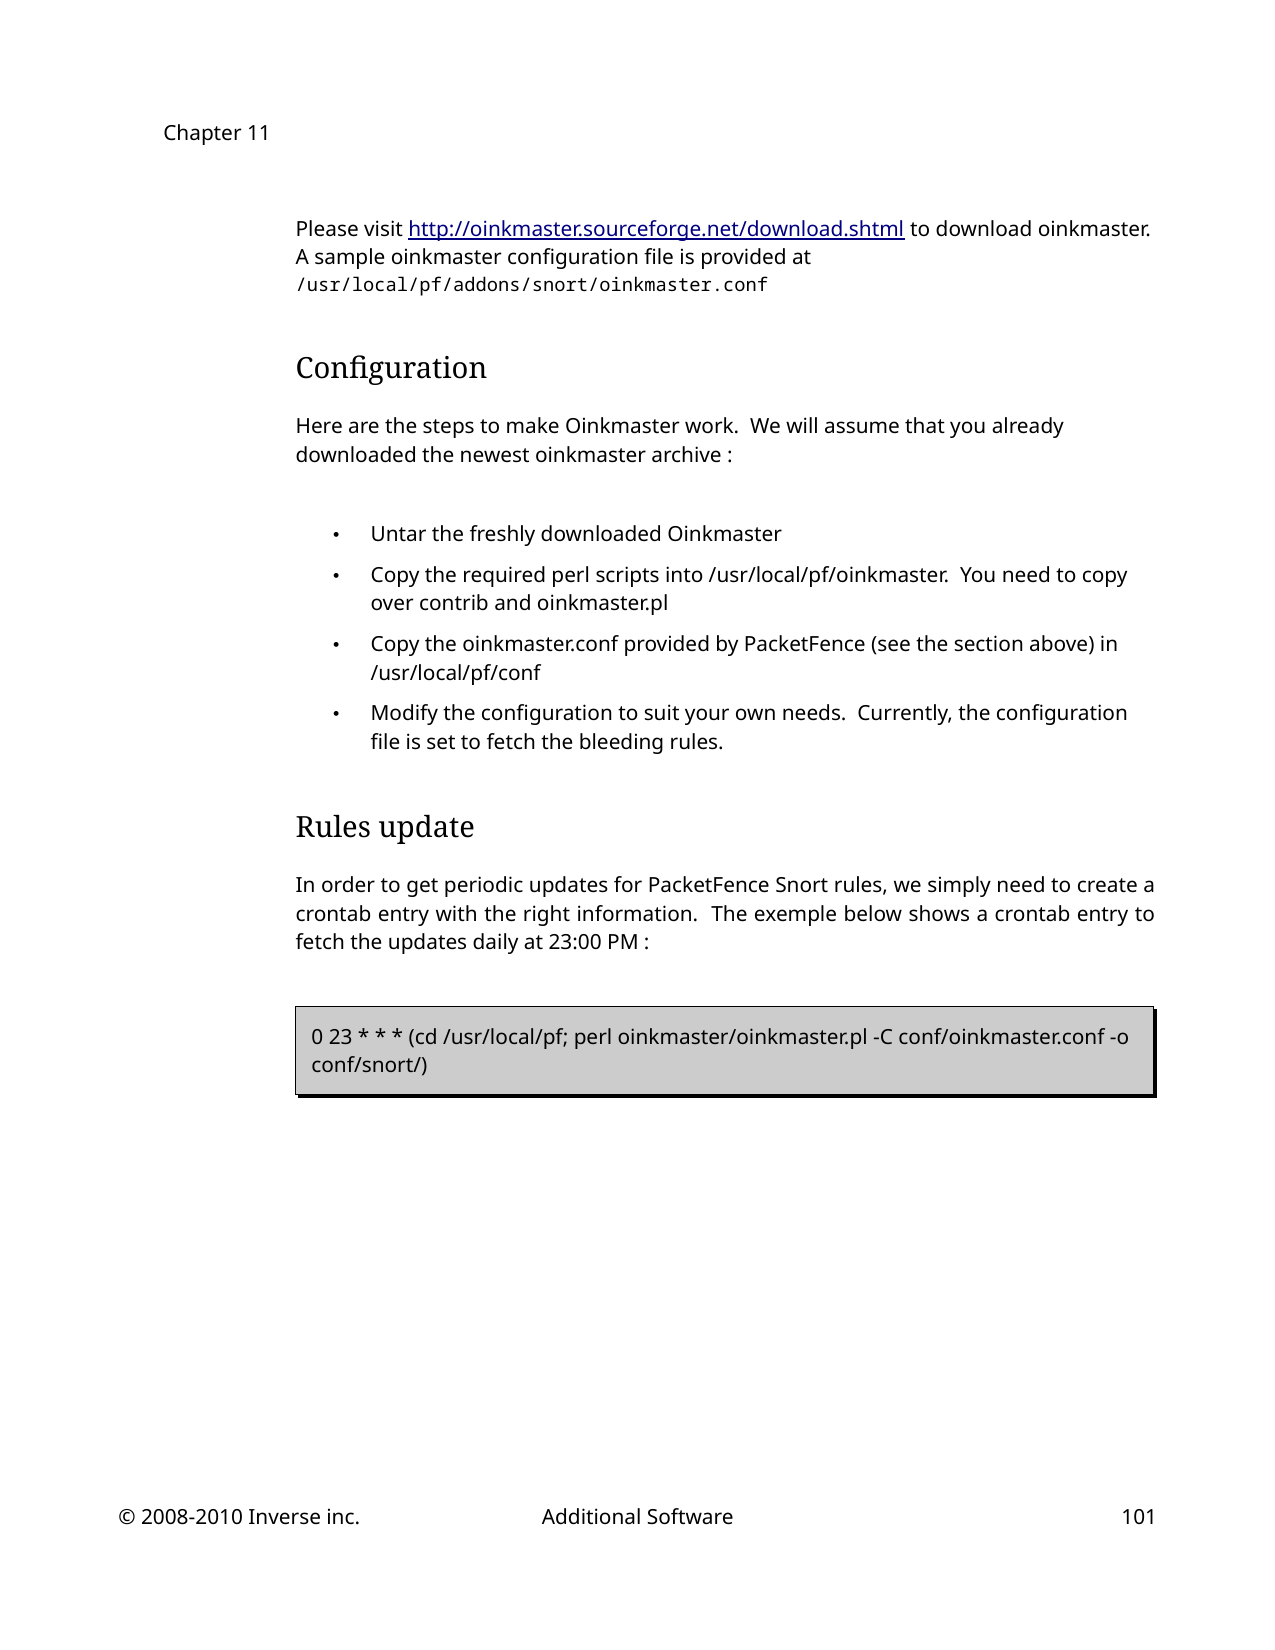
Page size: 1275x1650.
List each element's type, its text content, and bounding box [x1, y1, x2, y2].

text 0 23 * * * (cd /usr/local/pf; perl oinkmaster/oinkmaster.pl -C conf/oinkmaster.conf -o conf/snort/) [296, 1007, 1153, 1094]
subtitle Configuration [295, 347, 1157, 387]
list Copy the oinkmaster.conf provided by PacketFence (see the section above) in /usr/local/pf/conf [333, 629, 1157, 686]
text Here are the steps to make Oinkmaster work. We will assume that you already downloaded the newest oinkmaster archive : [295, 411, 1157, 468]
subtitle Rules update [295, 806, 1157, 846]
text In order to get periodic updates for PacketFence Snort rules, we simply need to create a crontab entry with the right information. The exemple below shows a crontab entry to fetch the updates daily at 23:00 PM : [295, 870, 1157, 956]
list Modify the configuration to suit your own needs. Currently, the configuration file is set to fetch the bleeding rules. [333, 698, 1157, 755]
list Untar the freshly downloaded Oinkmaster [333, 519, 1157, 547]
text Please visit http://oinkmaster.sourceforge.net/download.shtml to download oinkmaster. A sample oinkmaster configuration file is provided at /usr/local/pf/addons/snort/oinkmaster.conf [295, 214, 1157, 296]
list Copy the required perl scripts into /usr/local/pf/oinkmaster. You need to copy over contrib and oinkmaster.pl [333, 560, 1157, 617]
